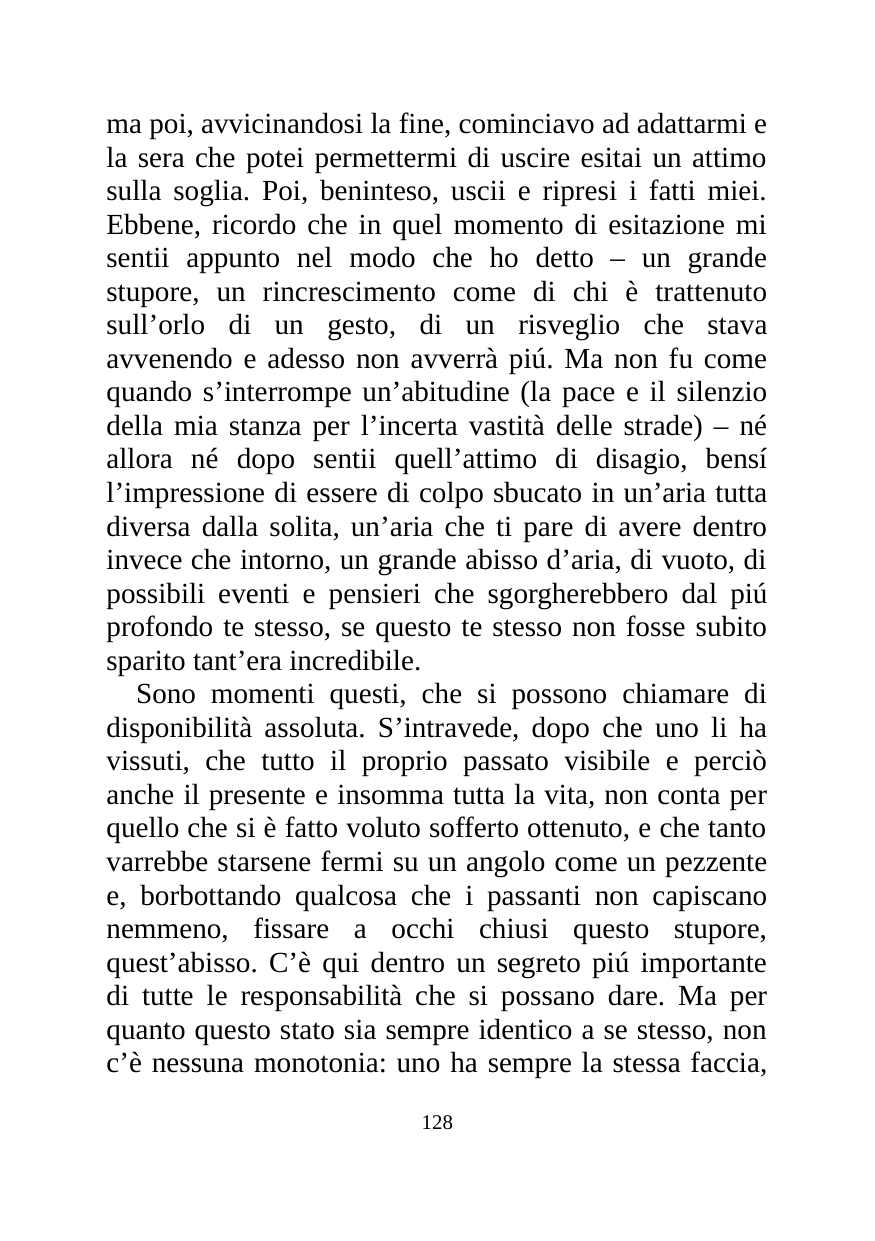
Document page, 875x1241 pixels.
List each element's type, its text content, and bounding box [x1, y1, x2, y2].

text Sono momenti questi, che si possono chiamare di disponibilità assoluta. S’intravede, dopo che uno li ha vissuti, che tutto il proprio passato visibile e perciò anche il presente e insomma tutta la vita, non conta per quello che si è fatto voluto sofferto ottenuto, e che tanto varrebbe starsene fermi su un angolo come un pezzente e, borbottando qualcosa che i passanti non capiscano nemmeno, fissare a occhi chiusi questo stupore, quest’abisso. C’è qui dentro un segreto piú importante di tutte le responsabilità che si possano dare. Ma per quanto questo stato sia sempre identico a se stesso, non c’è nessuna monotonia: uno ha sempre la stessa faccia, [106, 676, 768, 1079]
text ma poi, avvicinandosi la fine, cominciavo ad adattarmi e la sera che potei permettermi di uscire esitai un attimo sulla soglia. Poi, beninteso, uscii e ripresi i fatti miei. Ebbene, ricordo che in quel momento di esitazione mi sentii appunto nel modo che ho detto – un grande stupore, un rincrescimento come di chi è trattenuto sull’orlo di un gesto, di un risveglio che stava avvenendo e adesso non avverrà piú. Ma non fu come quando s’interrompe un’abitudine (la pace e il silenzio della mia stanza per l’incerta vastità delle strade) – né allora né dopo sentii quell’attimo di disagio, bensí l’impressione di essere di colpo sbucato in un’aria tutta diversa dalla solita, un’aria che ti pare di avere dentro invece che intorno, un grande abisso d’aria, di vuoto, di possibili eventi e pensieri che sgorgherebbero dal piú profondo te stesso, se questo te stesso non fosse subito sparito tant’era incredibile. [106, 106, 768, 676]
